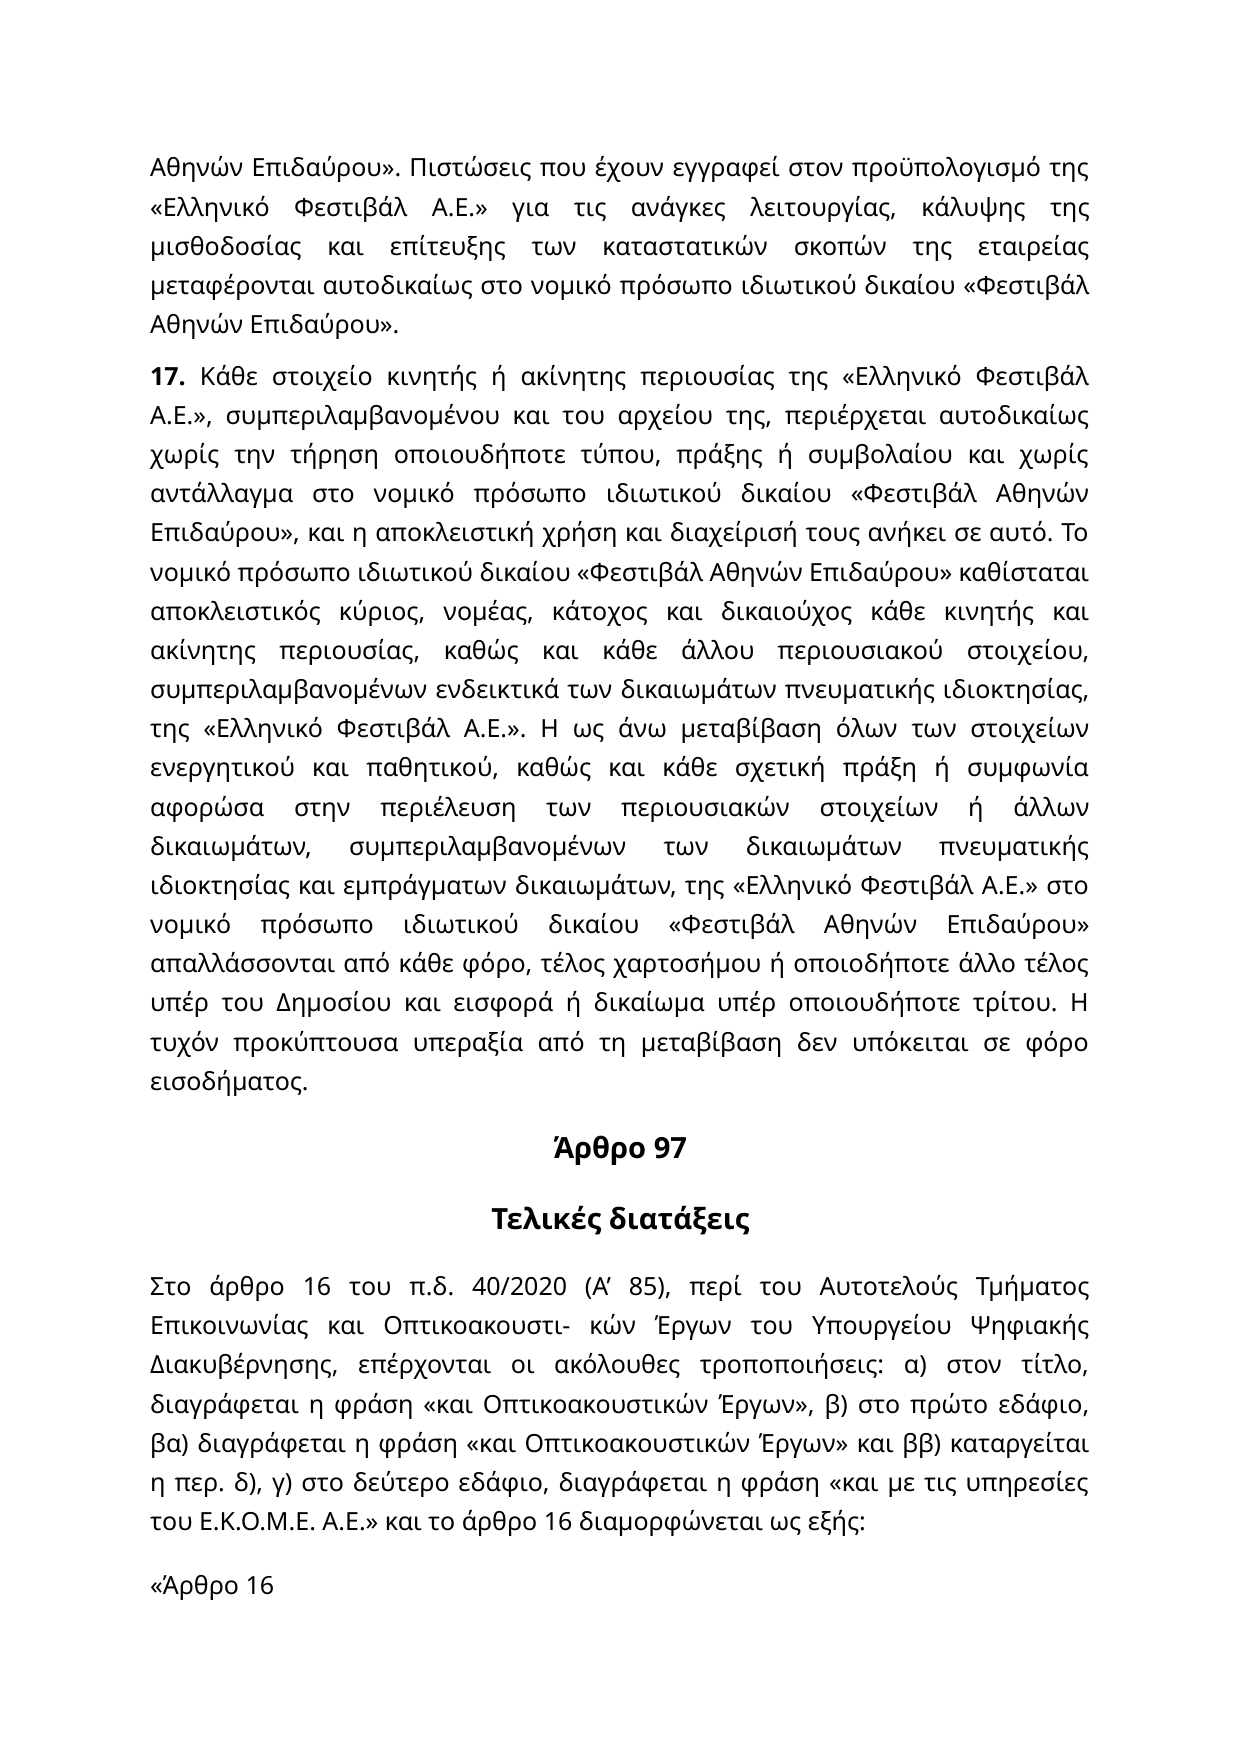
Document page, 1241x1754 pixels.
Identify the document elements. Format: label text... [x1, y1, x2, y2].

subtitle Άρθρο 97 [150, 1127, 1090, 1167]
text «Άρθρο 16 [150, 1568, 1090, 1602]
subtitle Τελικές διατάξεις [150, 1198, 1090, 1238]
text Αθηνών Επιδαύρου». Πιστώσεις που έχουν εγγραφεί στον προϋπολογισμό της «Ελληνικό Φεστιβάλ Α.Ε.» για τις ανάγκες λειτουργίας, κάλυψης της μισθοδοσίας και επίτευξης των καταστατικών σκοπών της εταιρείας μεταφέρονται αυτοδικαίως στο νομικό πρόσωπο ιδιωτικού δικαίου «Φεστιβάλ Αθηνών Επιδαύρου». [150, 150, 1090, 341]
text 17. Κάθε στοιχείο κινητής ή ακίνητης περιουσίας της «Ελληνικό Φεστιβάλ Α.Ε.», συμπεριλαμβανομένου και του αρχείου της, περιέρχεται αυτοδικαίως χωρίς την τήρηση οποιουδήποτε τύπου, πράξης ή συμβολαίου και χωρίς αντάλλαγμα στο νομικό πρόσωπο ιδιωτικού δικαίου «Φεστιβάλ Αθηνών Επιδαύρου», και η αποκλειστική χρήση και διαχείρισή τους ανήκει σε αυτό. Το νομικό πρόσωπο ιδιωτικού δικαίου «Φεστιβάλ Αθηνών Επιδαύρου» καθίσταται αποκλειστικός κύριος, νομέας, κάτοχος και δικαιούχος κάθε κινητής και ακίνητης περιουσίας, καθώς και κάθε άλλου περιουσιακού στοιχείου, συμπεριλαμβανομένων ενδεικτικά των δικαιωμάτων πνευματικής ιδιοκτησίας, της «Ελληνικό Φεστιβάλ Α.Ε.». Η ως άνω μεταβίβαση όλων των στοιχείων ενεργητικού και παθητικού, καθώς και κάθε σχετική πράξη ή συμφωνία αφορώσα στην περιέλευση των περιουσιακών στοιχείων ή άλλων δικαιωμάτων, συμπεριλαμβανομένων των δικαιωμάτων πνευματικής ιδιοκτησίας και εμπράγματων δικαιωμάτων, της «Ελληνικό Φεστιβάλ Α.Ε.» στο νομικό πρόσωπο ιδιωτικού δικαίου «Φεστιβάλ Αθηνών Επιδαύρου» απαλλάσσονται από κάθε φόρο, τέλος χαρτοσήμου ή οποιοδήποτε άλλο τέλος υπέρ του Δημοσίου και εισφορά ή δικαίωμα υπέρ οποιουδήποτε τρίτου. Η τυχόν προκύπτουσα υπεραξία από τη μεταβίβαση δεν υπόκειται σε φόρο εισοδήματος. [150, 358, 1090, 1097]
text Στο άρθρο 16 του π.δ. 40/2020 (Α’ 85), περί του Αυτοτελούς Τμήματος Επικοινωνίας και Οπτικοακουστι- κών Έργων του Υπουργείου Ψηφιακής Διακυβέρνησης, επέρχονται οι ακόλουθες τροποποιήσεις: α) στον τίτλο, διαγράφεται η φράση «και Οπτικοακουστικών Έργων», β) στο πρώτο εδάφιο, βα) διαγράφεται η φράση «και Οπτικοακουστικών Έργων» και ββ) καταργείται η περ. δ), γ) στο δεύτερο εδάφιο, διαγράφεται η φράση «και με τις υπηρεσίες του Ε.Κ.Ο.Μ.Ε. Α.Ε.» και το άρθρο 16 διαμορφώνεται ως εξής: [150, 1269, 1090, 1538]
